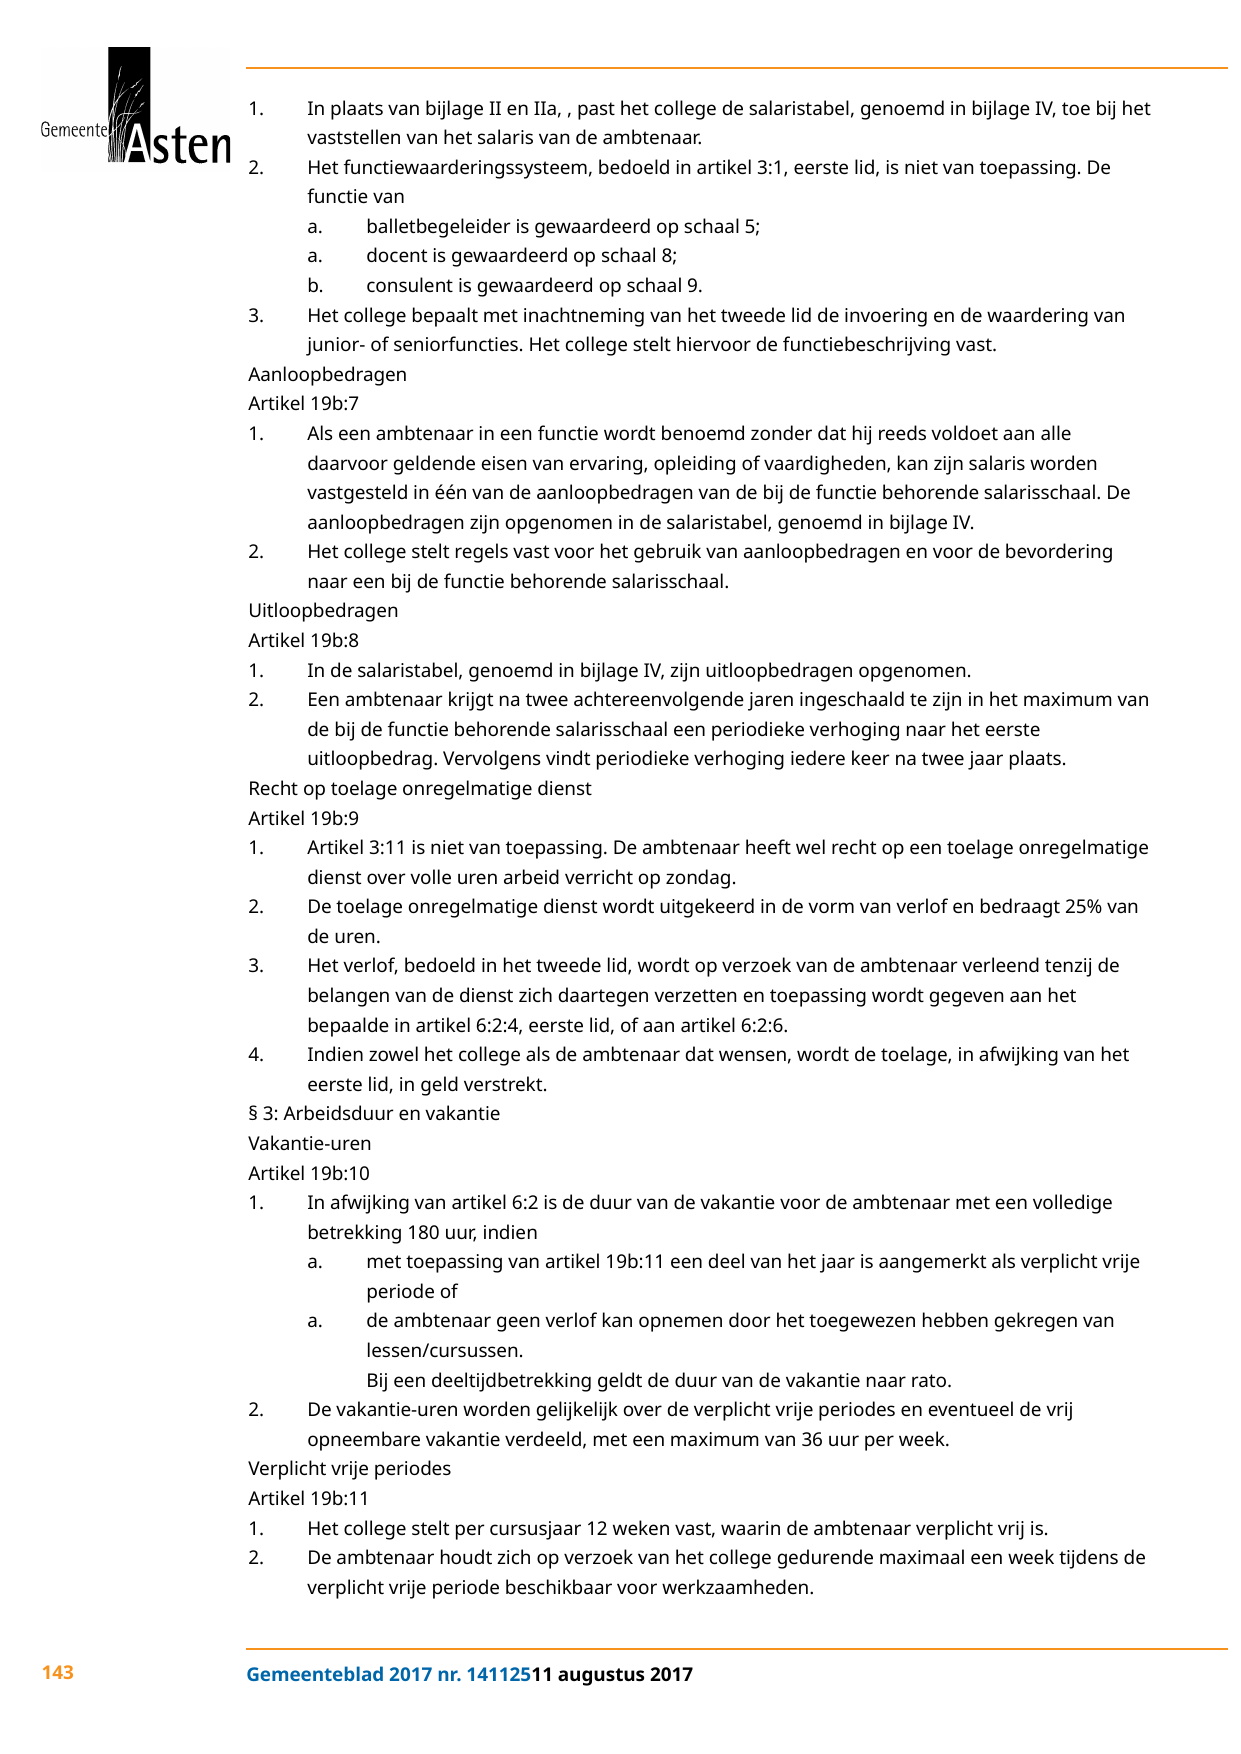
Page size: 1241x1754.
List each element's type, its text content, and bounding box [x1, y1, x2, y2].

list Het verlof, bedoeld in het tweede lid, wordt op verzoek van de ambtenaar verleend tenzij de belangen van de dienst zich daartegen verzetten en toepassing wordt gegeven aan het bepaalde in artikel 6:2:4, eerste lid, of aan artikel 6:2:6. [248, 953, 1152, 1038]
text Artikel 19b:11 [248, 1485, 1152, 1511]
list consulent is gewaardeerd op schaal 9. [307, 272, 1152, 298]
list In afwijking van artikel 6:2 is de duur van de vakantie voor de ambtenaar met een volledige betrekking 180 uur, indien [248, 1189, 1152, 1245]
text Vakantie-uren [248, 1130, 1152, 1156]
text Uitloopbedragen [248, 598, 1152, 623]
list balletbegeleider is gewaardeerd op schaal 5; [307, 213, 1152, 239]
list In plaats van bijlage II en IIa, , past het college de salaristabel, genoemd in bijlage IV, toe bij het vaststellen van het salaris van de ambtenaar. [248, 95, 1152, 150]
text Verplicht vrije periodes [248, 1456, 1152, 1481]
list De vakantie-uren worden gelijkelijk over de verplicht vrije periodes en eventueel de vrij opneembare vakantie verdeeld, met een maximum van 36 uur per week. [248, 1396, 1152, 1452]
list De toelage onregelmatige dienst wordt uitgekeerd in de vorm van verlof en bedraagt 25% van de uren. [248, 893, 1152, 949]
list In de salaristabel, genoemd in bijlage IV, zijn uitloopbedragen opgenomen. [248, 657, 1152, 683]
list met toepassing van artikel 19b:11 een deel van het jaar is aangemerkt als verplicht vrije periode of [307, 1248, 1152, 1304]
list Het college bepaalt met inachtneming van het tweede lid de invoering en de waardering van junior- of seniorfuncties. Het college stelt hiervoor de functiebeschrijving vast. [248, 302, 1152, 357]
list Indien zowel het college als de ambtenaar dat wensen, wordt de toelage, in afwijking van het eerste lid, in geld verstrekt. [248, 1041, 1152, 1097]
text Aanloopbedragen [248, 361, 1152, 387]
list docent is gewaardeerd op schaal 8; [307, 243, 1152, 268]
list Als een ambtenaar in een functie wordt benoemd zonder dat hij reeds voldoet aan alle daarvoor geldende eisen van ervaring, opleiding of vaardigheden, kan zijn salaris worden vastgesteld in één van de aanloopbedragen van de bij de functie behorende salarisschaal. De aanloopbedragen zijn opgenomen in de salaristabel, genoemd in bijlage IV. [248, 420, 1152, 535]
list Het college stelt regels vast voor het gebruik van aanloopbedragen en voor de bevordering naar een bij de functie behorende salarisschaal. [248, 538, 1152, 594]
text Artikel 19b:10 [248, 1160, 1152, 1186]
text Artikel 19b:8 [248, 627, 1152, 653]
text § 3: Arbeidsduur en vakantie [248, 1101, 1152, 1126]
list Het college stelt per cursusjaar 12 weken vast, waarin de ambtenaar verplicht vrij is. [248, 1515, 1152, 1541]
list Artikel 3:11 is niet van toepassing. De ambtenaar heeft wel recht op een toelage onregelmatige dienst over volle uren arbeid verricht op zondag. [248, 834, 1152, 890]
text Artikel 19b:9 [248, 805, 1152, 831]
list Bij een deeltijdbetrekking geldt de duur van de vakantie naar rato. [307, 1367, 1152, 1393]
list Een ambtenaar krijgt na twee achtereenvolgende jaren ingeschaald te zijn in het maximum van de bij de functie behorende salarisschaal een periodieke verhoging naar het eerste uitloopbedrag. Vervolgens vindt periodieke verhoging iedere keer na twee jaar plaats. [248, 686, 1152, 771]
text Artikel 19b:7 [248, 391, 1152, 416]
list De ambtenaar houdt zich op verzoek van het college gedurende maximaal een week tijdens de verplicht vrije periode beschikbaar voor werkzaamheden. [248, 1544, 1152, 1600]
picture [41, 47, 231, 172]
text Recht op toelage onregelmatige dienst [248, 775, 1152, 801]
list Het functiewaarderingssysteem, bedoeld in artikel 3:1, eerste lid, is niet van toepassing. De functie van [248, 154, 1152, 209]
list de ambtenaar geen verlof kan opnemen door het toegewezen hebben gekregen van lessen/cursussen. [307, 1308, 1152, 1363]
